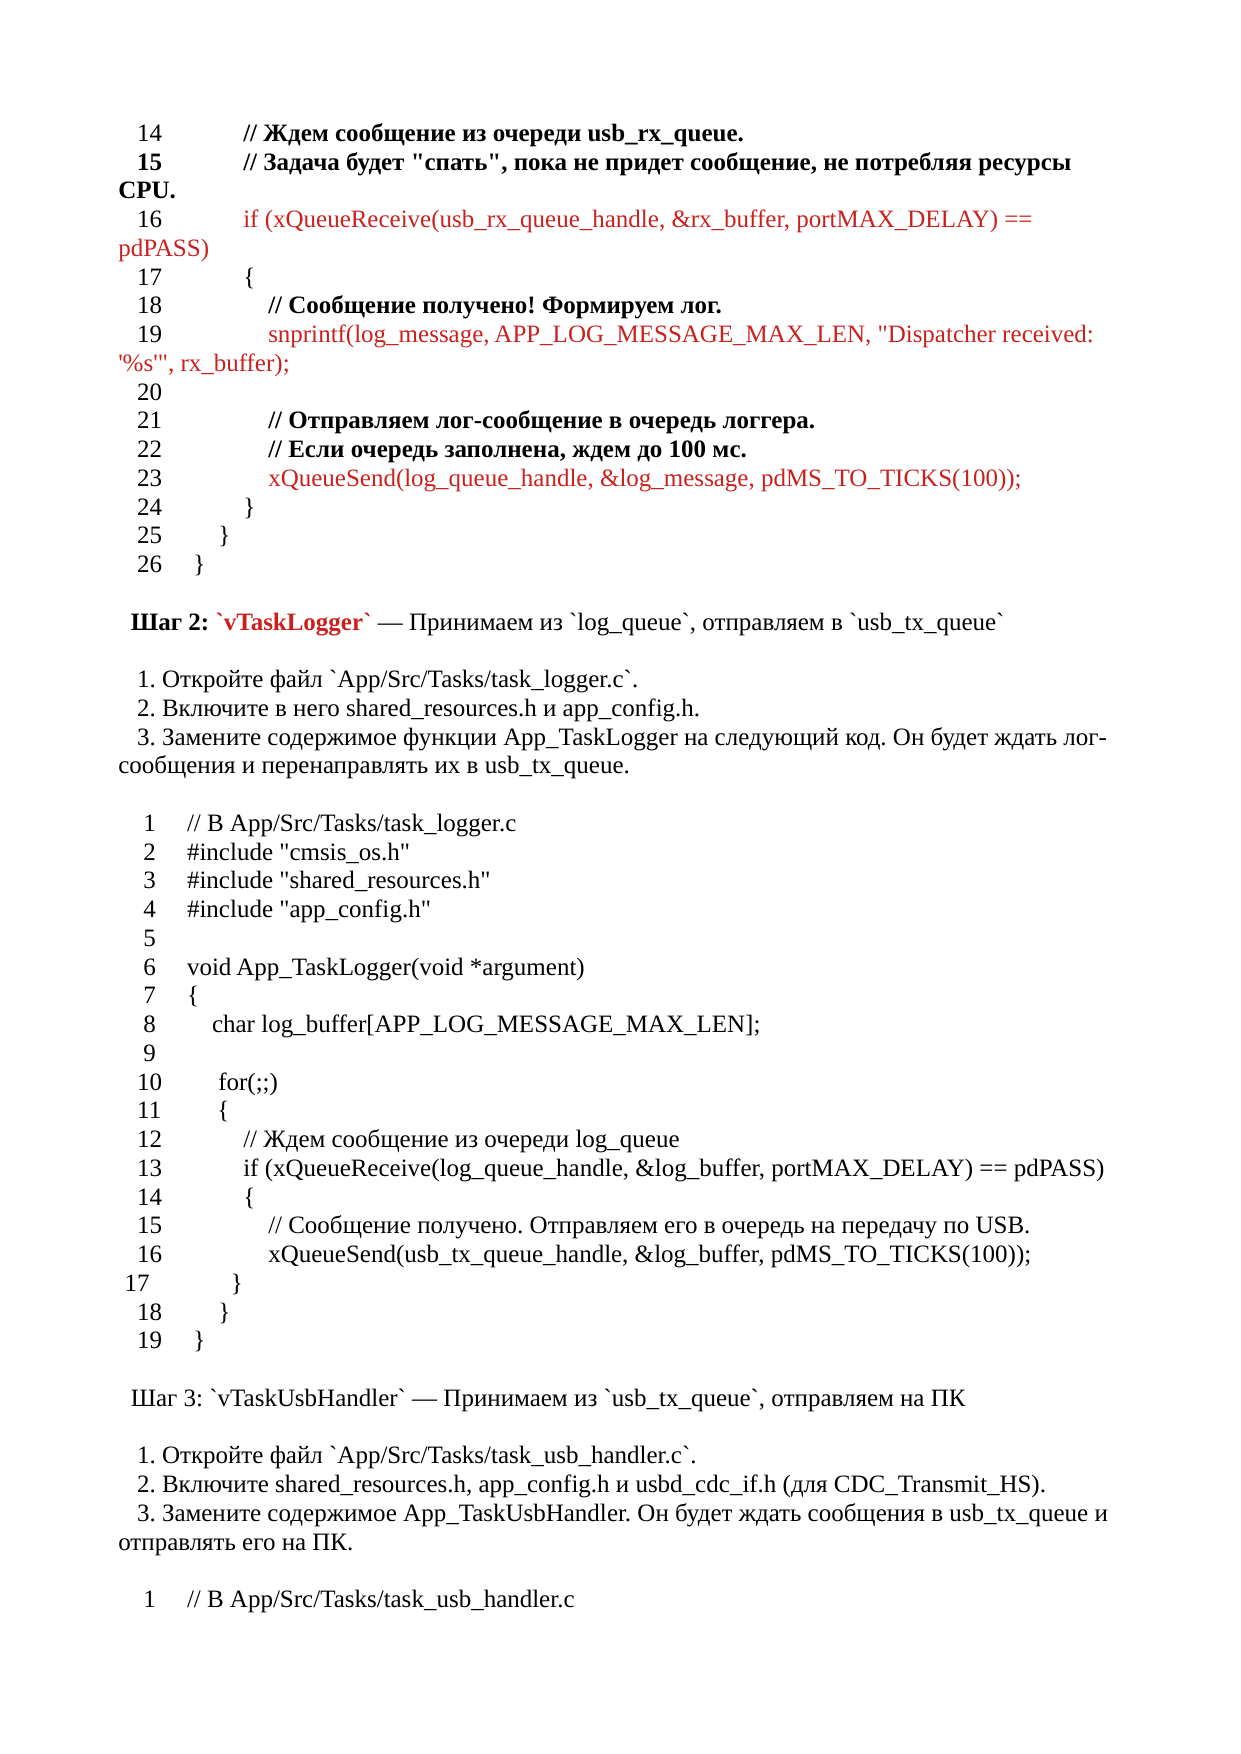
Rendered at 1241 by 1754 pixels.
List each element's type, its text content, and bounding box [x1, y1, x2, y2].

text 18 // Сообщение получено! Формируем лог. [118, 291, 1122, 319]
text 23 xQueueSend(log_queue_handle, &log_message, pdMS_TO_TICKS(100)); [118, 463, 1122, 492]
text 1. Откройте файл `App/Src/Tasks/task_logger.c`. [118, 664, 1122, 693]
text 1 // В App/Src/Tasks/task_usb_handler.c [118, 1584, 1122, 1613]
text 22 // Если очередь заполнена, ждем до 100 мс. [118, 434, 1122, 463]
text 21 // Отправляем лог-сообщение в очередь логгера. [118, 406, 1122, 434]
text 3. Замените содержимое App_TaskUsbHandler. Он будет ждать сообщения в usb_tx_queue и отправлять его на ПК. [118, 1498, 1122, 1556]
text 1 // В App/Src/Tasks/task_logger.c [118, 808, 1122, 837]
text 6 void App_TaskLogger(void *argument) [118, 952, 1122, 981]
text 16 if (xQueueReceive(usb_rx_queue_handle, &rx_buffer, portMAX_DELAY) == pdPASS) [118, 204, 1122, 262]
text 9 [118, 1038, 1122, 1067]
text 16 xQueueSend(usb_tx_queue_handle, &log_buffer, pdMS_TO_TICKS(100)); [118, 1239, 1122, 1268]
text 7 { [118, 981, 1122, 1009]
text 15 // Сообщение получено. Отправляем его в очередь на передачу по USB. [118, 1211, 1122, 1239]
text 17 } [118, 1268, 1122, 1297]
text 20 [118, 377, 1122, 406]
text 14 // Ждем сообщение из очереди usb_rx_queue. [118, 118, 1122, 147]
text 19 } [118, 1326, 1122, 1354]
text 14 { [118, 1182, 1122, 1211]
text 1. Откройте файл `App/Src/Tasks/task_usb_handler.c`. [118, 1441, 1122, 1469]
text 2. Включите shared_resources.h, app_config.h и usbd_cdc_if.h (для CDC_Transmit_HS). [118, 1469, 1122, 1498]
text 3 #include "shared_resources.h" [118, 866, 1122, 894]
text 17 { [118, 262, 1122, 291]
text 2 #include "cmsis_os.h" [118, 837, 1122, 866]
text 15 // Задача будет "спать", пока не придет сообщение, не потребляя ресурсы CPU. [118, 147, 1122, 204]
text Шаг 3: `vTaskUsbHandler` — Принимаем из `usb_tx_queue`, отправляем на ПК [118, 1383, 1122, 1412]
text Шаг 2: `vTaskLogger` — Принимаем из `log_queue`, отправляем в `usb_tx_queue` [118, 607, 1122, 636]
text 8 char log_buffer[APP_LOG_MESSAGE_MAX_LEN]; [118, 1009, 1122, 1038]
text 4 #include "app_config.h" [118, 894, 1122, 923]
text 11 { [118, 1096, 1122, 1124]
text 2. Включите в него shared_resources.h и app_config.h. [118, 693, 1122, 722]
text 26 } [118, 549, 1122, 578]
text 12 // Ждем сообщение из очереди log_queue [118, 1124, 1122, 1153]
text 25 } [118, 521, 1122, 549]
text 5 [118, 923, 1122, 952]
text 3. Замените содержимое функции App_TaskLogger на следующий код. Он будет ждать лог-сообщения и перенаправлять их в usb_tx_queue. [118, 722, 1122, 779]
text 18 } [118, 1297, 1122, 1326]
text 19 snprintf(log_message, APP_LOG_MESSAGE_MAX_LEN, "Dispatcher received: '%s'", rx_buffer); [118, 319, 1122, 377]
text 24 } [118, 492, 1122, 521]
text 10 for(;;) [118, 1067, 1122, 1096]
text 13 if (xQueueReceive(log_queue_handle, &log_buffer, portMAX_DELAY) == pdPASS) [118, 1153, 1122, 1182]
